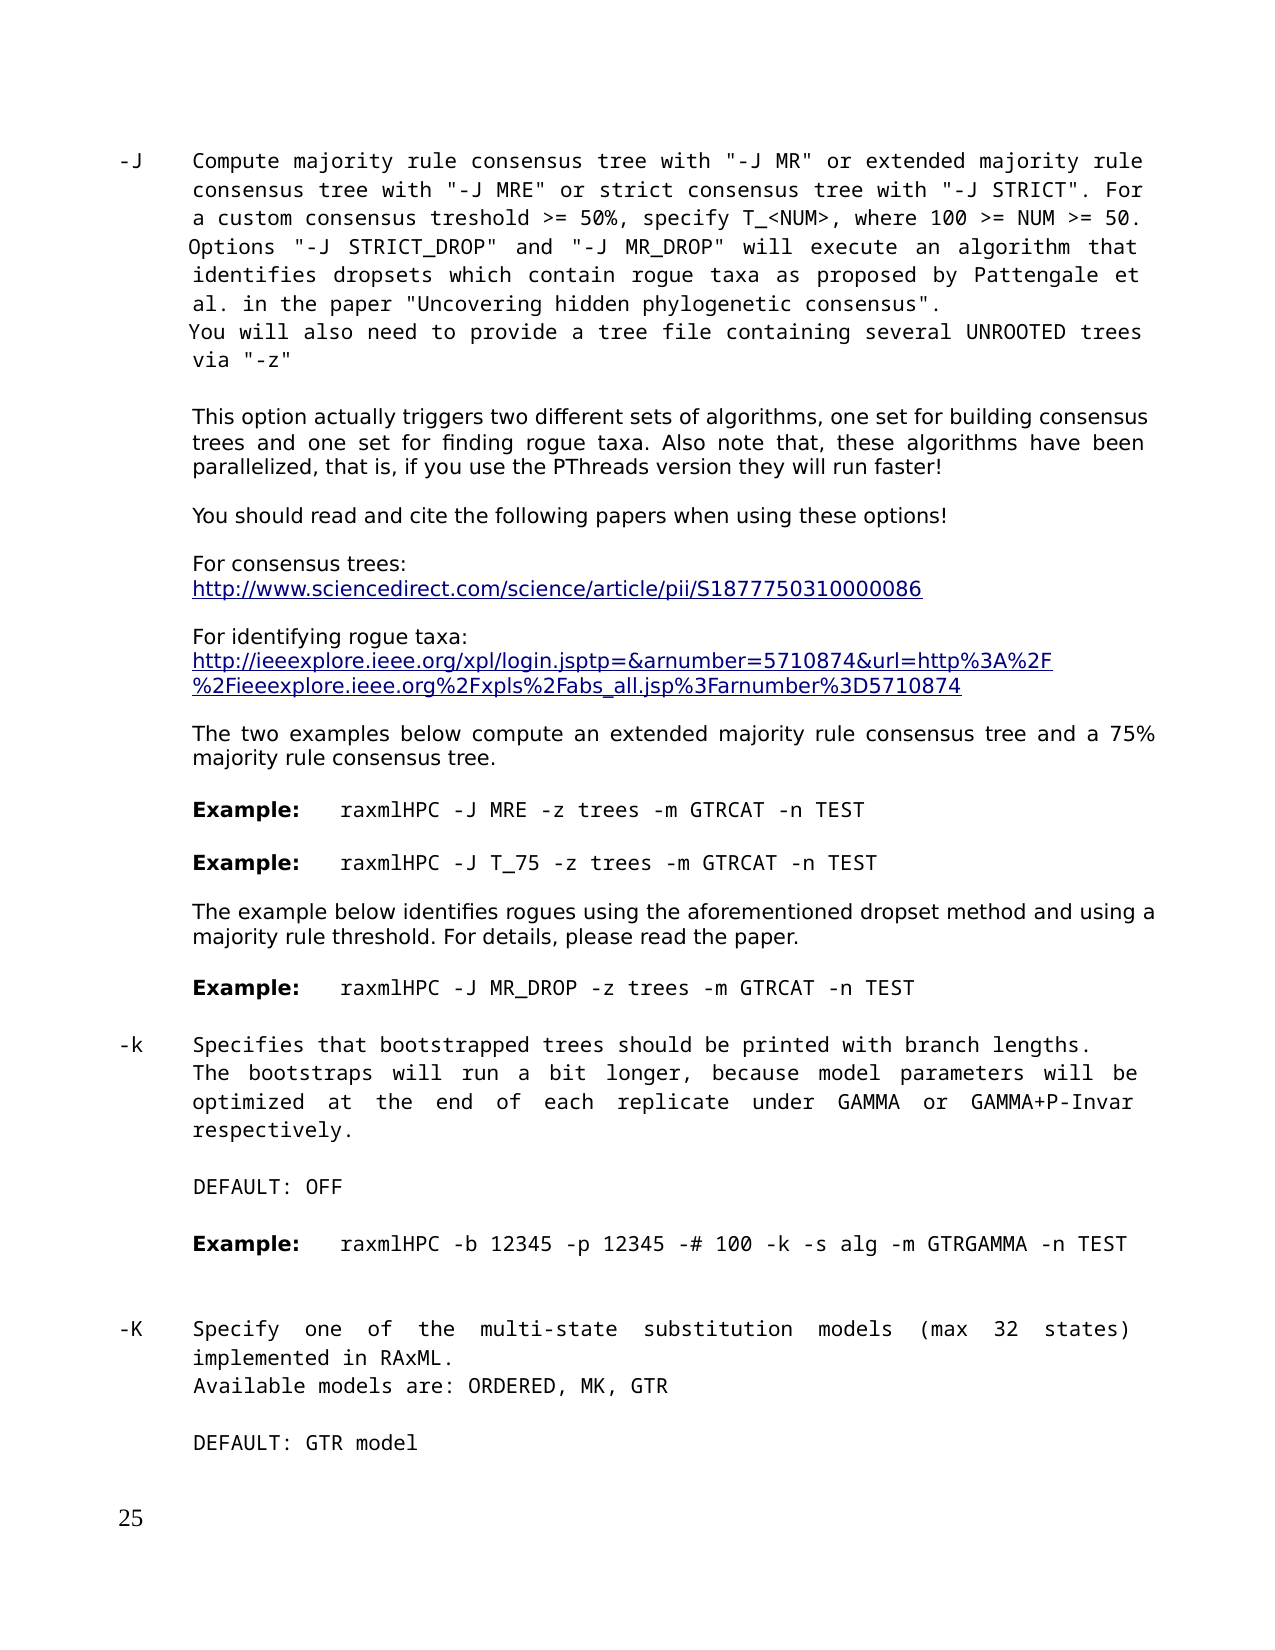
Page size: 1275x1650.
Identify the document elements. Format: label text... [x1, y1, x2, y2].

text Available models are: ORDERED, MK, GTR [118, 1371, 1157, 1400]
text Example: raxmlHPC -J MRE -z trees -m GTRCAT -n TEST [192, 795, 1157, 823]
text The example below identifies rogues using the aforementioned dropset method and using a majority rule threshold. For details, please read the paper. [192, 900, 1157, 949]
text http://www.sciencedirect.com/science/article/pii/S1877750310000086 [118, 577, 1157, 601]
text Example: raxmlHPC -J T_75 -z trees -m GTRCAT -n TEST [192, 848, 1157, 876]
text -k Specifies that bootstrapped trees should be printed with branch lengths. [118, 1030, 1157, 1058]
text Example: raxmlHPC -J MR_DROP -z trees -m GTRCAT -n TEST [192, 973, 1157, 1002]
text Example: raxmlHPC -b 12345 -p 12345 -# 100 -k -s alg -m GTRGAMMA -n TEST [118, 1229, 1157, 1258]
text You should read and cite the following papers when using these options! [118, 504, 1157, 528]
text For identifying rogue taxa: [118, 625, 1157, 649]
text The bootstraps will run a bit longer, because model parameters will be optimized at the end of each replicate under GAMMA or GAMMA+P-Invar respectively. [118, 1058, 1157, 1144]
text For consensus trees: [118, 552, 1157, 577]
text http://ieeexplore.ieee.org/xpl/login.jsptp=&arnumber=5710874&url=http%3A%2F%2Fieeexplore.ieee.org%2Fxpls%2Fabs_all.jsp%3Farnumber%3D5710874 [192, 649, 1157, 698]
text The two examples below compute an extended majority rule consensus tree and a 75% majority rule consensus tree. [192, 722, 1157, 771]
text -K Specify one of the multi-state substitution models (max 32 states) implemented in RAxML. [118, 1314, 1157, 1371]
text DEFAULT: OFF [118, 1172, 1157, 1201]
text -J Compute majority rule consensus tree with "-J MR" or extended majority rule consensus tree with "-J MRE" or strict consensus tree with "-J STRICT". For a custom consensus treshold >= 50%, specify T_<NUM>, where 100 >= NUM >= 50. [118, 147, 1157, 232]
text DEFAULT: GTR model [118, 1428, 1157, 1457]
text You will also need to provide a tree file containing several UNROOTED trees via "-z" [118, 317, 1157, 374]
text This option actually triggers two different sets of algorithms, one set for building consensus trees and one set for finding rogue taxa. Also note that, these algorithms have been parallelized, that is, if you use the PThreads version they will run faster! [118, 402, 1157, 479]
text Options "-J STRICT_DROP" and "-J MR_DROP" will execute an algorithm that identifies dropsets which contain rogue taxa as proposed by Pattengale et al. in the paper "Uncovering hidden phylogenetic consensus". [118, 232, 1157, 317]
